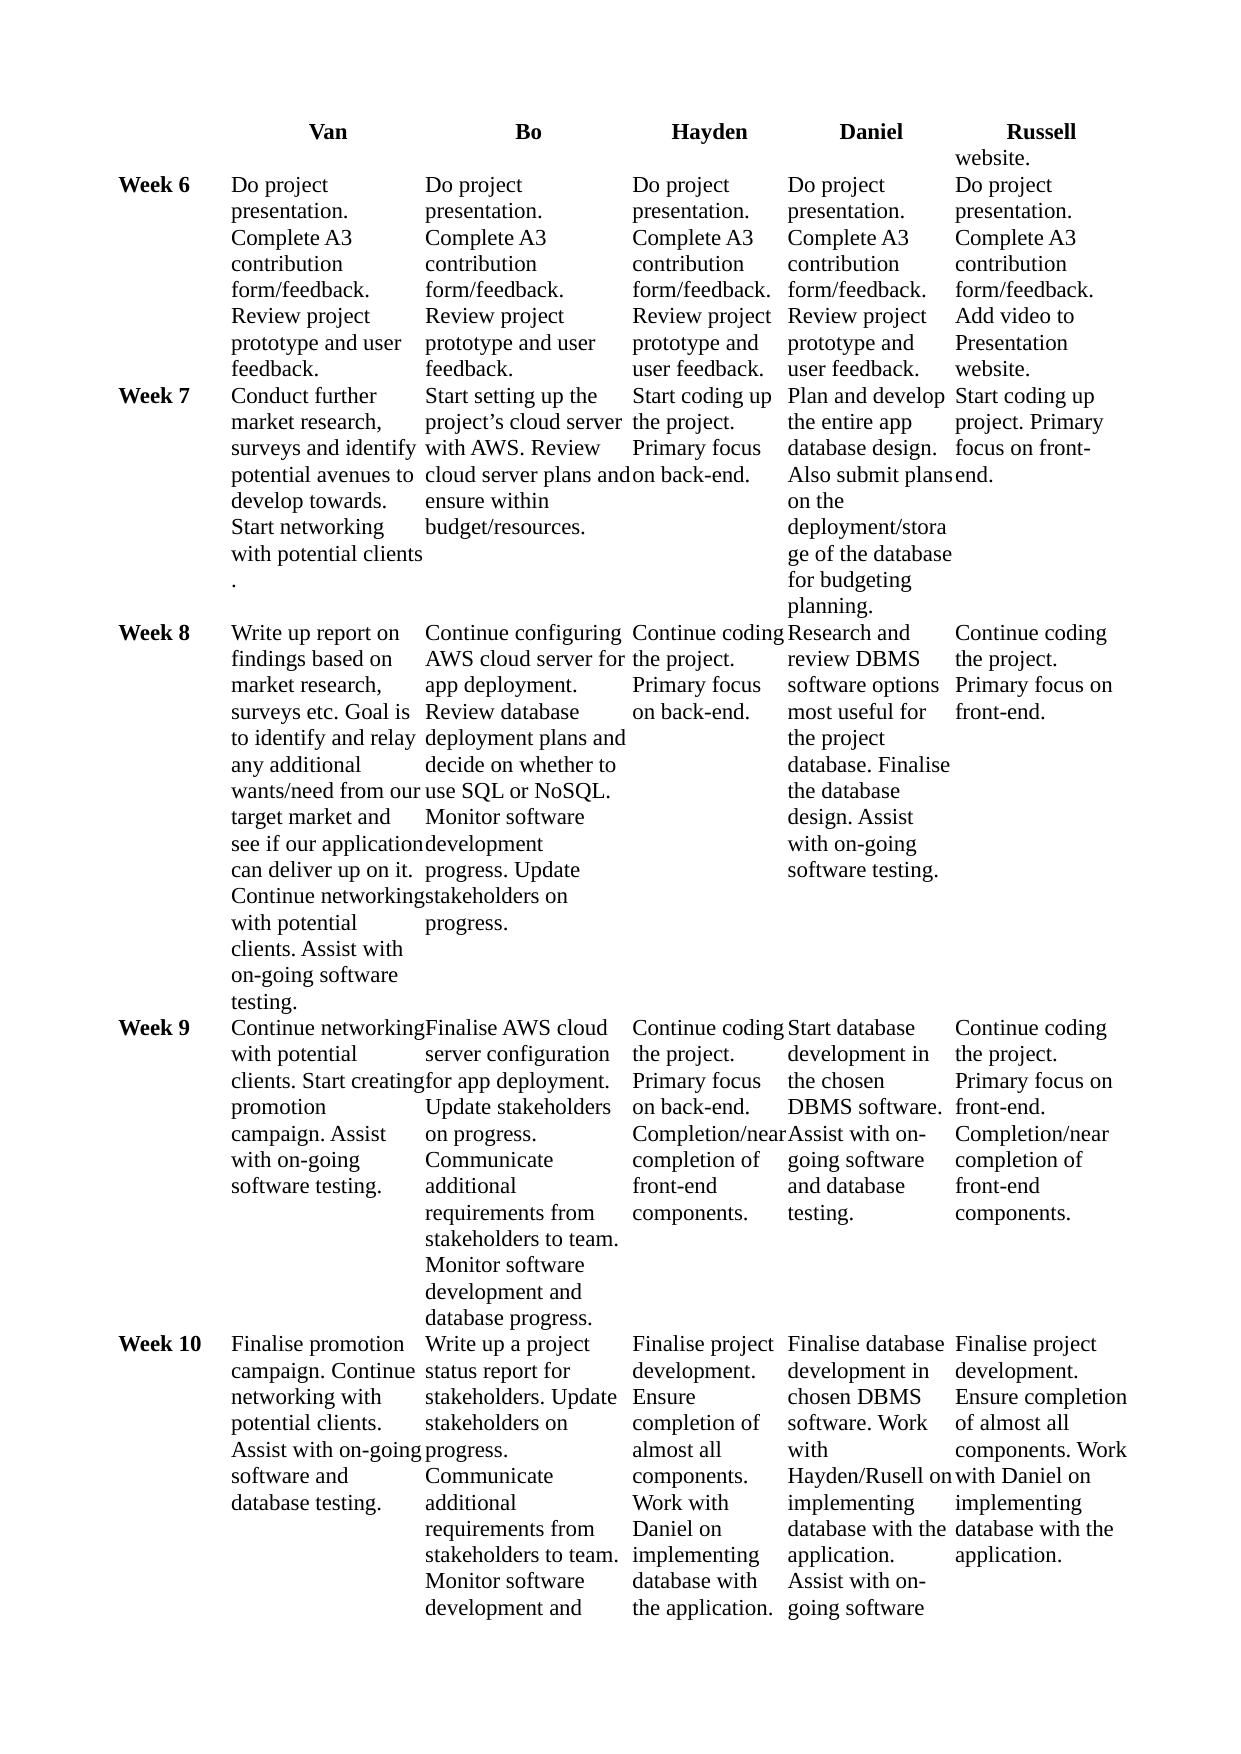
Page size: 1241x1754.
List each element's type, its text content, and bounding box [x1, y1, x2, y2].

table_header [118, 118, 231, 144]
table_cell Start setting up the project’s cloud server with AWS. Review cloud server plans and ensure within budget/resources. [425, 382, 632, 619]
table_cell Do project presentation. Complete A3 contribution form/feedback. Review project prototype and user feedback. [231, 171, 425, 382]
table_cell Do project presentation. Complete A3 contribution form/feedback. Review project prototype and user feedback. [788, 171, 955, 382]
table_cell [788, 145, 955, 171]
table_cell Continue coding the project. Primary focus on front-end. Completion/near completion of front-end components. [955, 1014, 1128, 1330]
table_cell Finalise AWS cloud server configuration for app deployment. Update stakeholders on progress. Communicate additional requirements from stakeholders to team. Monitor software development and database progress. [425, 1014, 632, 1330]
table_cell Write up report on findings based on market research, surveys etc. Goal is to identify and relay any additional wants/need from our target market and see if our application can deliver up on it. Continue networking with potential clients. Assist with on-going software testing. [231, 619, 425, 1014]
table_cell Week 10 [118, 1330, 231, 1620]
table_cell Research and review DBMS software options most useful for the project database. Finalise the database design. Assist with on-going software testing. [788, 619, 955, 1014]
table_cell website. [955, 145, 1128, 171]
table_cell Finalise promotion campaign. Continue networking with potential clients. Assist with on-going software and database testing. [231, 1330, 425, 1620]
table_header Hayden [632, 118, 787, 144]
table_header Van [231, 118, 425, 144]
table_cell Start database development in the chosen DBMS software. Assist with on-going software and database testing. [788, 1014, 955, 1330]
table_cell Continue configuring AWS cloud server for app deployment. Review database deployment plans and decide on whether to use SQL or NoSQL. Monitor software development progress. Update stakeholders on progress. [425, 619, 632, 1014]
table_cell Plan and develop the entire app database design. Also submit plans on the deployment/storage of the database for budgeting planning. [788, 382, 955, 619]
table_cell Start coding up the project. Primary focus on back-end. [632, 382, 787, 619]
table_cell Start coding up project. Primary focus on front-end. [955, 382, 1128, 619]
table_cell Finalise database development in chosen DBMS software. Work with Hayden/Rusell on implementing database with the application. Assist with on-going software [788, 1330, 955, 1620]
table_cell Week 8 [118, 619, 231, 1014]
table_cell [425, 145, 632, 171]
table_cell Do project presentation. Complete A3 contribution form/feedback. Review project prototype and user feedback. [425, 171, 632, 382]
table_cell Week 6 [118, 171, 231, 382]
table_cell Finalise project development. Ensure completion of almost all components. Work with Daniel on implementing database with the application. [632, 1330, 787, 1620]
table_cell Do project presentation. Complete A3 contribution form/feedback. Add video to Presentation website. [955, 171, 1128, 382]
table_cell Continue coding the project. Primary focus on front-end. [955, 619, 1128, 1014]
table_header Bo [425, 118, 632, 144]
table_cell [118, 145, 231, 171]
table_cell Conduct further market research, surveys and identify potential avenues to develop towards. Start networking with potential clients . [231, 382, 425, 619]
table_cell Continue coding the project. Primary focus on back-end. Completion/near completion of front-end components. [632, 1014, 787, 1330]
table_cell [632, 145, 787, 171]
table_cell Finalise project development. Ensure completion of almost all components. Work with Daniel on implementing database with the application. [955, 1330, 1128, 1620]
table_cell Write up a project status report for stakeholders. Update stakeholders on progress. Communicate additional requirements from stakeholders to team. Monitor software development and [425, 1330, 632, 1620]
table_cell Week 7 [118, 382, 231, 619]
table_header Daniel [788, 118, 955, 144]
table_cell [231, 145, 425, 171]
table_header Russell [955, 118, 1128, 144]
table_cell Week 9 [118, 1014, 231, 1330]
table_cell Continue networking with potential clients. Start creating promotion campaign. Assist with on-going software testing. [231, 1014, 425, 1330]
table_cell Continue coding the project. Primary focus on back-end. [632, 619, 787, 1014]
table_cell Do project presentation. Complete A3 contribution form/feedback. Review project prototype and user feedback. [632, 171, 787, 382]
